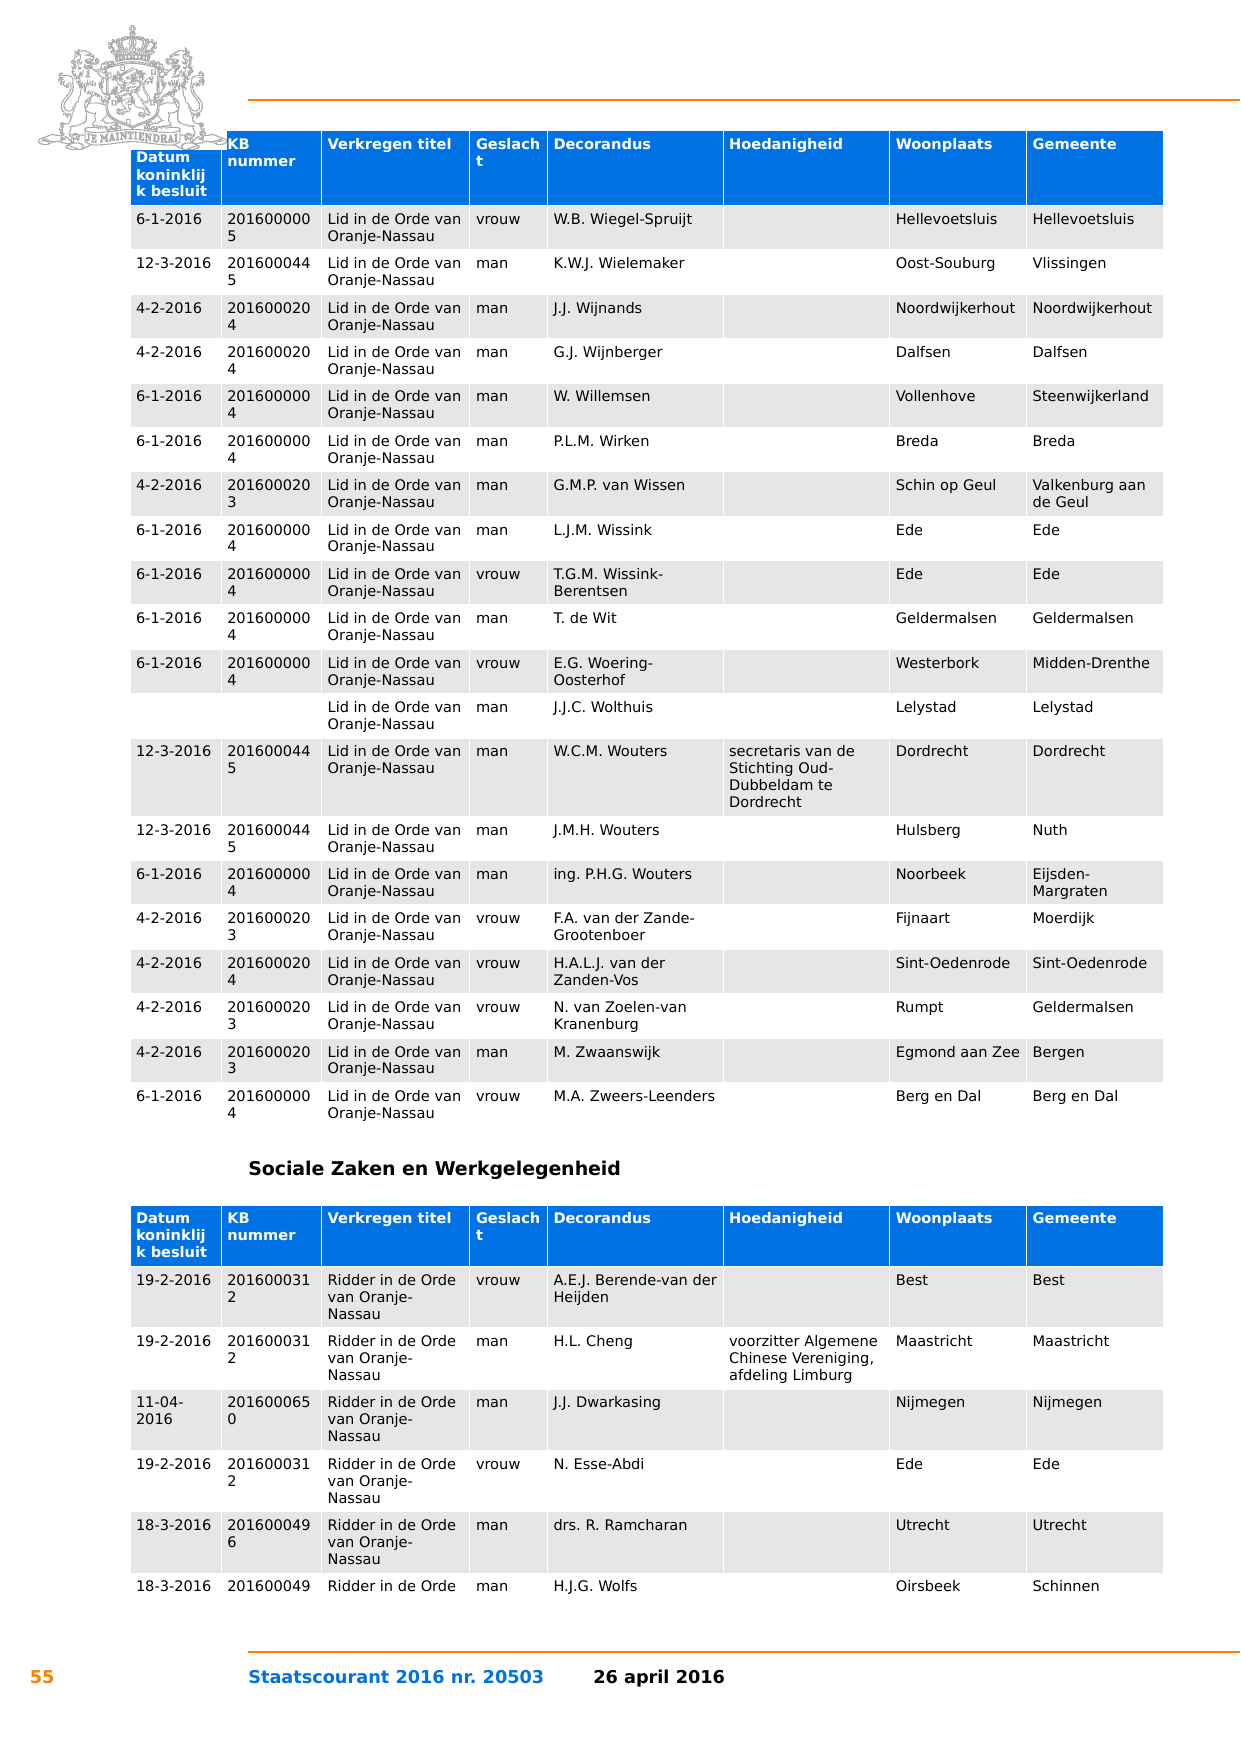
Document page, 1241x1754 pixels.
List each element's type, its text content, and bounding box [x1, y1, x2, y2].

table_cell man [470, 739, 547, 816]
table_cell 2016000004 [222, 650, 321, 693]
table_cell J.J. Dwarkasing [548, 1390, 723, 1450]
table_cell Lid in de Orde van Oranje-Nassau [322, 906, 469, 949]
table_cell 2016000004 [222, 1083, 321, 1126]
table_cell Noordwijkerhout [890, 295, 1026, 338]
table_cell Eijsden-Margraten [1027, 861, 1163, 904]
table_cell H.L. Cheng [548, 1328, 723, 1388]
table_cell 4-2-2016 [131, 295, 221, 338]
table_cell Maastricht [1027, 1328, 1163, 1388]
table_cell Schin op Geul [890, 472, 1026, 516]
table_header Verkregen titel [322, 131, 469, 205]
table_cell 4-2-2016 [131, 906, 221, 949]
table_cell Lid in de Orde van Oranje-Nassau [322, 739, 469, 816]
table_cell G.J. Wijnberger [548, 339, 723, 382]
table_cell [724, 861, 889, 904]
table_header Hoedanigheid [724, 1206, 889, 1266]
table_cell man [470, 817, 547, 860]
table_cell 6-1-2016 [131, 605, 221, 649]
table_cell 2016000203 [222, 906, 321, 949]
table_cell Nijmegen [890, 1390, 1026, 1450]
table_cell man [470, 295, 547, 338]
table_cell [724, 206, 889, 249]
table_cell Egmond aan Zee [890, 1039, 1026, 1082]
table_cell Moerdijk [1027, 906, 1163, 949]
table_cell 2016000445 [222, 250, 321, 294]
table_cell voorzitter Algemene Chinese Vereniging, afdeling Limburg [724, 1328, 889, 1388]
table_cell 2016000204 [222, 295, 321, 338]
table_cell Ridder in de Orde van Oranje-Nassau [322, 1512, 469, 1573]
table_cell 12-3-2016 [131, 817, 221, 860]
table_cell Noorbeek [890, 861, 1026, 904]
table_cell Ridder in de Orde van Oranje-Nassau [322, 1451, 469, 1511]
table_cell 4-2-2016 [131, 339, 221, 382]
table_cell M.A. Zweers-Leenders [548, 1083, 723, 1126]
table_cell man [470, 339, 547, 382]
table_cell [724, 517, 889, 560]
table_cell vrouw [470, 994, 547, 1038]
table_cell Geldermalsen [1027, 994, 1163, 1038]
table_cell Westerbork [890, 650, 1026, 693]
table_cell Lid in de Orde van Oranje-Nassau [322, 650, 469, 693]
table_cell 4-2-2016 [131, 1039, 221, 1082]
table_header KB nummer [222, 131, 321, 205]
table_cell H.A.L.J. van der Zanden-Vos [548, 950, 723, 993]
table_cell vrouw [470, 206, 547, 249]
table_cell K.W.J. Wielemaker [548, 250, 723, 294]
table_cell F.A. van der Zande-Grootenboer [548, 906, 723, 949]
table_cell Ede [890, 517, 1026, 560]
table_cell Lid in de Orde van Oranje-Nassau [322, 384, 469, 427]
table_cell Midden-Drenthe [1027, 650, 1163, 693]
table_cell 18-3-2016 [131, 1574, 221, 1600]
table_cell 19-2-2016 [131, 1267, 221, 1327]
table_cell [724, 950, 889, 993]
table_cell P.L.M. Wirken [548, 428, 723, 471]
table_cell 2016000004 [222, 561, 321, 604]
table_cell Bergen [1027, 1039, 1163, 1082]
table_header Geslacht [470, 131, 547, 205]
table_cell 19-2-2016 [131, 1451, 221, 1511]
table_cell W.C.M. Wouters [548, 739, 723, 816]
table_cell Lid in de Orde van Oranje-Nassau [322, 250, 469, 294]
table_cell [724, 994, 889, 1038]
table_cell [724, 906, 889, 949]
table_header Datum koninklijk besluit [131, 150, 221, 205]
table_cell man [470, 1390, 547, 1450]
table_cell Valkenburg aan de Geul [1027, 472, 1163, 516]
table_cell Hellevoetsluis [1027, 206, 1163, 249]
table_cell [724, 339, 889, 382]
table_header Verkregen titel [322, 1206, 469, 1266]
table_cell ing. P.H.G. Wouters [548, 861, 723, 904]
table_cell 2016000204 [222, 950, 321, 993]
table_cell [724, 295, 889, 338]
table_cell [724, 650, 889, 693]
table_cell E.G. Woering-Oosterhof [548, 650, 723, 693]
table_cell vrouw [470, 1451, 547, 1511]
table_cell 2016000004 [222, 861, 321, 904]
table_cell 2016000004 [222, 384, 321, 427]
table_cell 6-1-2016 [131, 517, 221, 560]
table_cell vrouw [470, 1267, 547, 1327]
table_cell [724, 1574, 889, 1600]
table_cell W.B. Wiegel-Spruijt [548, 206, 723, 249]
table_cell Lid in de Orde van Oranje-Nassau [322, 1083, 469, 1126]
table_cell 6-1-2016 [131, 861, 221, 904]
table_cell man [470, 428, 547, 471]
table_header KB nummer [222, 1206, 321, 1266]
table_cell Ede [890, 561, 1026, 604]
table_cell M. Zwaanswijk [548, 1039, 723, 1082]
table_cell Vlissingen [1027, 250, 1163, 294]
table_cell [724, 1267, 889, 1327]
table_cell [724, 472, 889, 516]
table_cell Lid in de Orde van Oranje-Nassau [322, 206, 469, 249]
table_cell Berg en Dal [890, 1083, 1026, 1126]
table_cell 11-04-2016 [131, 1390, 221, 1450]
table_cell Noordwijkerhout [1027, 295, 1163, 338]
table_cell 6-1-2016 [131, 384, 221, 427]
table_cell T.G.M. Wissink-Berentsen [548, 561, 723, 604]
table_cell drs. R. Ramcharan [548, 1512, 723, 1573]
table_cell 6-1-2016 [131, 206, 221, 249]
table_cell N. Esse-Abdi [548, 1451, 723, 1511]
table_cell 2016000005 [222, 206, 321, 249]
table_cell man [470, 694, 547, 737]
table_cell Lid in de Orde van Oranje-Nassau [322, 1039, 469, 1082]
table_header Hoedanigheid [724, 131, 889, 205]
table_header Gemeente [1027, 1206, 1163, 1266]
table_cell Lid in de Orde van Oranje-Nassau [322, 950, 469, 993]
table_cell Utrecht [890, 1512, 1026, 1573]
table_cell secretaris van de Stichting Oud-Dubbeldam te Dordrecht [724, 739, 889, 816]
table_cell J.J. Wijnands [548, 295, 723, 338]
table_cell Berg en Dal [1027, 1083, 1163, 1126]
table_cell vrouw [470, 650, 547, 693]
table_cell Nuth [1027, 817, 1163, 860]
table_cell H.J.G. Wolfs [548, 1574, 723, 1600]
table_cell 2016000004 [222, 605, 321, 649]
table_cell N. van Zoelen-van Kranenburg [548, 994, 723, 1038]
table_cell Dordrecht [1027, 739, 1163, 816]
table_cell Utrecht [1027, 1512, 1163, 1573]
table_cell man [470, 384, 547, 427]
table_header Gemeente [1027, 131, 1163, 205]
table_cell man [470, 1039, 547, 1082]
table_cell J.J.C. Wolthuis [548, 694, 723, 737]
table_cell [724, 1451, 889, 1511]
table_cell [724, 1083, 889, 1126]
table_cell Nijmegen [1027, 1390, 1163, 1450]
table_cell T. de Wit [548, 605, 723, 649]
table_cell 2016000004 [222, 428, 321, 471]
table_cell Breda [890, 428, 1026, 471]
table_cell 6-1-2016 [131, 1083, 221, 1126]
table_cell Lid in de Orde van Oranje-Nassau [322, 561, 469, 604]
table_cell Ridder in de Orde van Oranje-Nassau [322, 1390, 469, 1450]
table_cell 4-2-2016 [131, 950, 221, 993]
table_header Woonplaats [890, 1206, 1026, 1266]
table_cell Hellevoetsluis [890, 206, 1026, 249]
table_cell Best [890, 1267, 1026, 1327]
table_cell Ridder in de Orde van Oranje-Nassau [322, 1267, 469, 1327]
table_cell 2016000312 [222, 1267, 321, 1327]
table_cell 4-2-2016 [131, 472, 221, 516]
table_cell Lid in de Orde van Oranje-Nassau [322, 694, 469, 737]
subtitle Sociale Zaken en Werkgelegenheid [248, 1157, 1163, 1179]
table_cell Dordrecht [890, 739, 1026, 816]
table_header Decorandus [548, 1206, 723, 1266]
table_cell 6-1-2016 [131, 561, 221, 604]
table_cell Sint-Oedenrode [890, 950, 1026, 993]
table_cell G.M.P. van Wissen [548, 472, 723, 516]
table_cell 18-3-2016 [131, 1512, 221, 1573]
table_cell man [470, 605, 547, 649]
table_cell [724, 384, 889, 427]
table_cell 2016000312 [222, 1451, 321, 1511]
table_cell Ridder in de Orde [322, 1574, 469, 1600]
table_cell [724, 817, 889, 860]
table_cell Lid in de Orde van Oranje-Nassau [322, 295, 469, 338]
table_cell vrouw [470, 950, 547, 993]
table_cell Ede [1027, 517, 1163, 560]
table_cell Lelystad [1027, 694, 1163, 737]
table_cell 4-2-2016 [131, 994, 221, 1038]
table_cell Oirsbeek [890, 1574, 1026, 1600]
table_cell man [470, 517, 547, 560]
table_cell Geldermalsen [890, 605, 1026, 649]
table_cell man [470, 861, 547, 904]
table_cell man [470, 250, 547, 294]
table_cell Schinnen [1027, 1574, 1163, 1600]
table_cell Hulsberg [890, 817, 1026, 860]
picture [38, 25, 227, 150]
table_cell 12-3-2016 [131, 250, 221, 294]
table_cell 2016000004 [222, 517, 321, 560]
table_cell Lid in de Orde van Oranje-Nassau [322, 994, 469, 1038]
table_cell 19-2-2016 [131, 1328, 221, 1388]
table_cell Oost-Souburg [890, 250, 1026, 294]
table_cell Vollenhove [890, 384, 1026, 427]
table_cell Lid in de Orde van Oranje-Nassau [322, 517, 469, 560]
table_cell man [470, 1328, 547, 1388]
table_cell Ede [1027, 1451, 1163, 1511]
table_cell W. Willemsen [548, 384, 723, 427]
table_header Decorandus [548, 131, 723, 205]
table_cell [724, 250, 889, 294]
table_cell [724, 1039, 889, 1082]
table_cell man [470, 1574, 547, 1600]
table_cell 2016000312 [222, 1328, 321, 1388]
table_cell Lid in de Orde van Oranje-Nassau [322, 817, 469, 860]
table_cell 12-3-2016 [131, 739, 221, 816]
table_cell [724, 605, 889, 649]
table_cell 2016000650 [222, 1390, 321, 1450]
table_cell [724, 694, 889, 737]
table_cell 6-1-2016 [131, 650, 221, 693]
table_cell Dalfsen [1027, 339, 1163, 382]
table_cell L.J.M. Wissink [548, 517, 723, 560]
table_cell Geldermalsen [1027, 605, 1163, 649]
table_cell [131, 694, 221, 737]
table_cell Lid in de Orde van Oranje-Nassau [322, 428, 469, 471]
table_cell vrouw [470, 561, 547, 604]
table_cell J.M.H. Wouters [548, 817, 723, 860]
table_cell 2016000445 [222, 739, 321, 816]
table_cell 201600049 [222, 1574, 321, 1600]
table_cell Fijnaart [890, 906, 1026, 949]
table_cell 2016000496 [222, 1512, 321, 1573]
table_cell Lelystad [890, 694, 1026, 737]
table_cell 2016000203 [222, 1039, 321, 1082]
table_cell Lid in de Orde van Oranje-Nassau [322, 605, 469, 649]
table_cell Maastricht [890, 1328, 1026, 1388]
table_cell Sint-Oedenrode [1027, 950, 1163, 993]
table_cell Dalfsen [890, 339, 1026, 382]
table_cell Best [1027, 1267, 1163, 1327]
table_cell Lid in de Orde van Oranje-Nassau [322, 861, 469, 904]
table_header Woonplaats [890, 131, 1026, 205]
table_cell [222, 694, 321, 737]
table_cell [724, 1512, 889, 1573]
table_cell [724, 561, 889, 604]
table_cell 6-1-2016 [131, 428, 221, 471]
table_cell Ridder in de Orde van Oranje-Nassau [322, 1328, 469, 1388]
table_cell 2016000203 [222, 994, 321, 1038]
table_cell Ede [1027, 561, 1163, 604]
table_cell [724, 1390, 889, 1450]
table_header Datum koninklijk besluit [131, 1206, 221, 1266]
table_header Geslacht [470, 1206, 547, 1266]
table_cell man [470, 472, 547, 516]
table_cell 2016000203 [222, 472, 321, 516]
table_cell A.E.J. Berende-van der Heijden [548, 1267, 723, 1327]
table_cell Ede [890, 1451, 1026, 1511]
table_cell vrouw [470, 906, 547, 949]
table_cell Breda [1027, 428, 1163, 471]
table_cell Steenwijkerland [1027, 384, 1163, 427]
table_cell Lid in de Orde van Oranje-Nassau [322, 472, 469, 516]
table_cell man [470, 1512, 547, 1573]
table_cell Lid in de Orde van Oranje-Nassau [322, 339, 469, 382]
table_cell 2016000445 [222, 817, 321, 860]
table_cell [724, 428, 889, 471]
table_cell Rumpt [890, 994, 1026, 1038]
table_cell vrouw [470, 1083, 547, 1126]
table_cell 2016000204 [222, 339, 321, 382]
